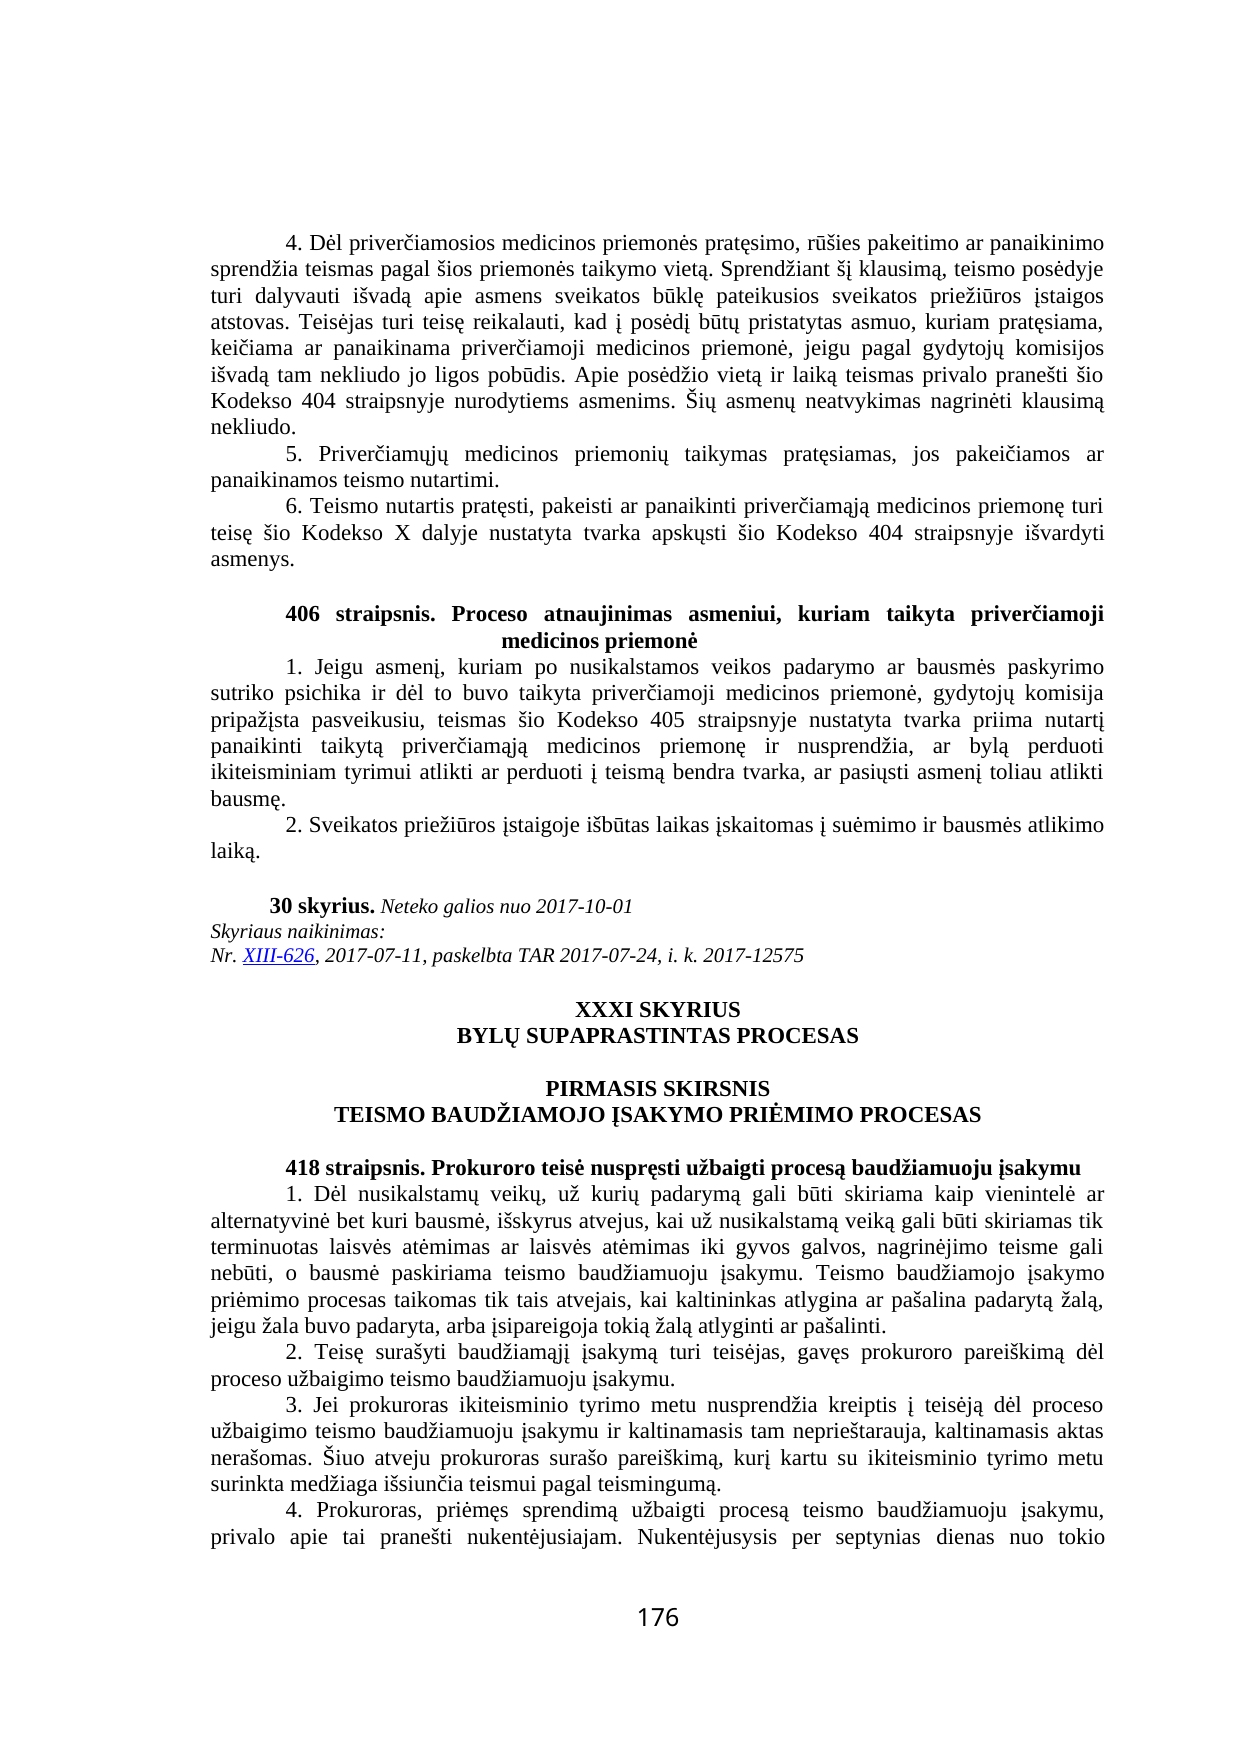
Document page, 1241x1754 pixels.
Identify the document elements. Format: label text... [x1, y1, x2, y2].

text 4. Prokuroras, priėmęs sprendimą užbaigti procesą teismo baudžiamuoju įsakymu, privalo apie tai pranešti nukentėjusiajam. Nukentėjusysis per septynias dienas nuo tokio [210, 1497, 1105, 1549]
text 1. Dėl nusikalstamų veikų, už kurių padarymą gali būti skiriama kaip vienintelė ar alternatyvinė bet kuri bausmė, išskyrus atvejus, kai už nusikalstamą veiką gali būti skiriamas tik terminuotas laisvės atėmimas ar laisvės atėmimas iki gyvos galvos, nagrinėjimo teisme gali nebūti, o bausmė paskiriama teismo baudžiamuoju įsakymu. Teismo baudžiamojo įsakymo priėmimo procesas taikomas tik tais atvejais, kai kaltininkas atlygina ar pašalina padarytą žalą, jeigu žala buvo padaryta, arba įsipareigoja tokią žalą atlyginti ar pašalinti. [210, 1180, 1105, 1338]
text Skyriaus naikinimas: [210, 919, 1105, 943]
text XXXI skyrius [210, 996, 1105, 1022]
text 2. Teisę surašyti baudžiamąjį įsakymą turi teisėjas, gavęs prokuroro pareiškimą dėl proceso užbaigimo teismo baudžiamuoju įsakymu. [210, 1338, 1105, 1391]
text Bylų SUPAPRASTINTAS procesas [210, 1022, 1105, 1048]
text Pirmasis skirsnis [210, 1075, 1105, 1101]
text 4. Dėl priverčiamosios medicinos priemonės pratęsimo, rūšies pakeitimo ar panaikinimo sprendžia teismas pagal šios priemonės taikymo vietą. Sprendžiant šį klausimą, teismo posėdyje turi dalyvauti išvadą apie asmens sveikatos būklę pateikusios sveikatos priežiūros įstaigos atstovas. Teisėjas turi teisę reikalauti, kad į posėdį būtų pristatytas asmuo, kuriam pratęsiama, keičiama ar panaikinama priverčiamoji medicinos priemonė, jeigu pagal gydytojų komisijos išvadą tam nekliudo jo ligos pobūdis. Apie posėdžio vietą ir laiką teismas privalo pranešti šio Kodekso 404 straipsnyje nurodytiems asmenims. Šių asmenų neatvykimas nagrinėti klausimą nekliudo. [210, 229, 1105, 440]
text 418 straipsnis. Prokuroro teisė nuspręsti užbaigti procesą baudžiamuoju įsakymu [285, 1154, 1105, 1180]
text 30 skyrius. Neteko galios nuo 2017-10-01 [210, 893, 1105, 919]
text 1. Jeigu asmenį, kuriam po nusikalstamos veikos padarymo ar bausmės paskyrimo sutriko psichika ir dėl to buvo taikyta priverčiamoji medicinos priemonė, gydytojų komisija pripažįsta pasveikusiu, teismas šio Kodekso 405 straipsnyje nustatyta tvarka priima nutartį panaikinti taikytą priverčiamąją medicinos priemonę ir nusprendžia, ar bylą perduoti ikiteisminiam tyrimui atlikti ar perduoti į teismą bendra tvarka, ar pasiųsti asmenį toliau atlikti bausmę. [210, 653, 1105, 811]
text Nr. XIII-626, 2017-07-11, paskelbta TAR 2017-07-24, i. k. 2017-12575 [210, 943, 1105, 967]
text 6. Teismo nutartis pratęsti, pakeisti ar panaikinti priverčiamąją medicinos priemonę turi teisę šio Kodekso X dalyje nustatyta tvarka apskųsti šio Kodekso 404 straipsnyje išvardyti asmenys. [210, 492, 1105, 572]
text 3. Jei prokuroras ikiteisminio tyrimo metu nusprendžia kreiptis į teisėją dėl proceso užbaigimo teismo baudžiamuoju įsakymu ir kaltinamasis tam neprieštarauja, kaltinamasis aktas nerašomas. Šiuo atveju prokuroras surašo pareiškimą, kurį kartu su ikiteisminio tyrimo metu surinkta medžiaga išsiunčia teismui pagal teismingumą. [210, 1391, 1105, 1497]
text 5. Priverčiamųjų medicinos priemonių taikymas pratęsiamas, jos pakeičiamos ar panaikinamos teismo nutartimi. [210, 440, 1105, 492]
text 2. Sveikatos priežiūros įstaigoje išbūtas laikas įskaitomas į suėmimo ir bausmės atlikimo laiką. [210, 811, 1105, 864]
text 406 straipsnis. Proceso atnaujinimas asmeniui, kuriam taikyta priverčiamoji medicinos priemonė [285, 600, 1105, 653]
text TEISMO Baudžiamojo įsakymo PRIĖMIMO procesas [210, 1101, 1105, 1128]
